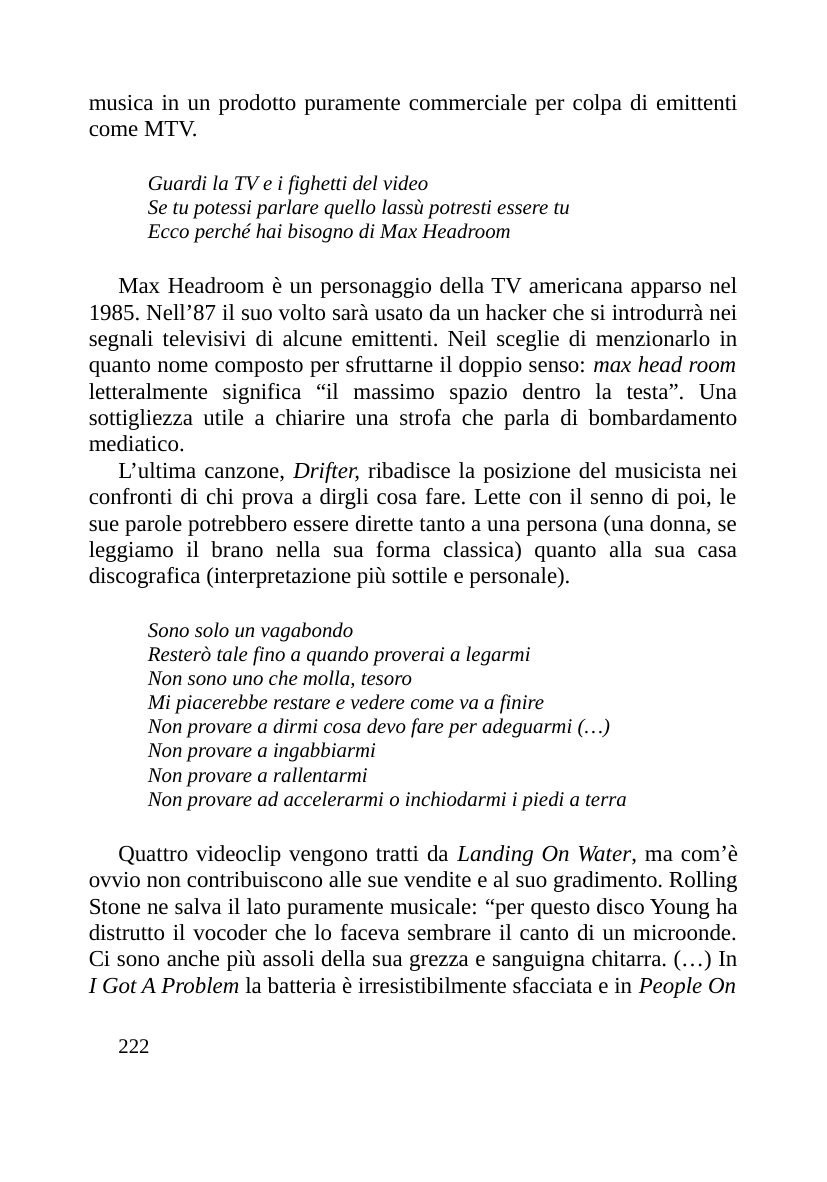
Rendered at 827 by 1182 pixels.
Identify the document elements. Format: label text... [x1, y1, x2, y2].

text Non sono uno che molla, tesoro [88, 666, 738, 690]
text Max Headroom è un personaggio della TV americana apparso nel 1985. Nell’87 il suo volto sarà usato da un hacker che si introdurrà nei segnali televisivi di alcune emittenti. Neil sceglie di menzionarlo in quanto nome composto per sfruttarne il doppio senso: max head room letteralmente significa “il massimo spazio dentro la testa”. Una sottigliezza utile a chiarire una strofa che parla di bombardamento mediatico. [88, 272, 738, 457]
text L’ultima canzone, Drifter, ribadisce la posizione del musicista nei confronti di chi prova a dirgli cosa fare. Lette con il senno di poi, le sue parole potrebbero essere dirette tanto a una persona (una donna, se leggiamo il brano nella sua forma classica) quanto alla sua casa discografica (interpretazione più sottile e personale). [88, 457, 738, 589]
text Se tu potessi parlare quello lassù potresti essere tu [88, 195, 738, 219]
text Mi piacerebbe restare e vedere come va a finire [88, 690, 738, 714]
text Quattro videoclip vengono tratti da Landing On Water, ma com’è ovvio non contribuiscono alle sue vendite e al suo gradimento. Rolling Stone ne salva il lato puramente musicale: “per questo disco Young ha distrutto il vocoder che lo faceva sembrare il canto di un microonde. Ci sono anche più assoli della sua grezza e sanguigna chitarra. (…) In I Got A Problem la batteria è irresistibilmente sfacciata e in People On [88, 840, 738, 998]
text Guardi la TV e i fighetti del video [88, 171, 738, 195]
text Non provare a rallentarmi [88, 762, 738, 787]
text Ecco perché hai bisogno di Max Headroom [88, 219, 738, 243]
text Non provare a ingabbiarmi [88, 738, 738, 762]
text Sono solo un vagabondo [88, 618, 738, 642]
text Non provare ad accelerarmi o inchiodarmi i piedi a terra [88, 787, 738, 811]
text Resterò tale fino a quando proverai a legarmi [88, 642, 738, 666]
text musica in un prodotto puramente commerciale per colpa di emittenti come MTV. [88, 88, 738, 141]
text Non provare a dirmi cosa devo fare per adeguarmi (…) [88, 714, 738, 738]
